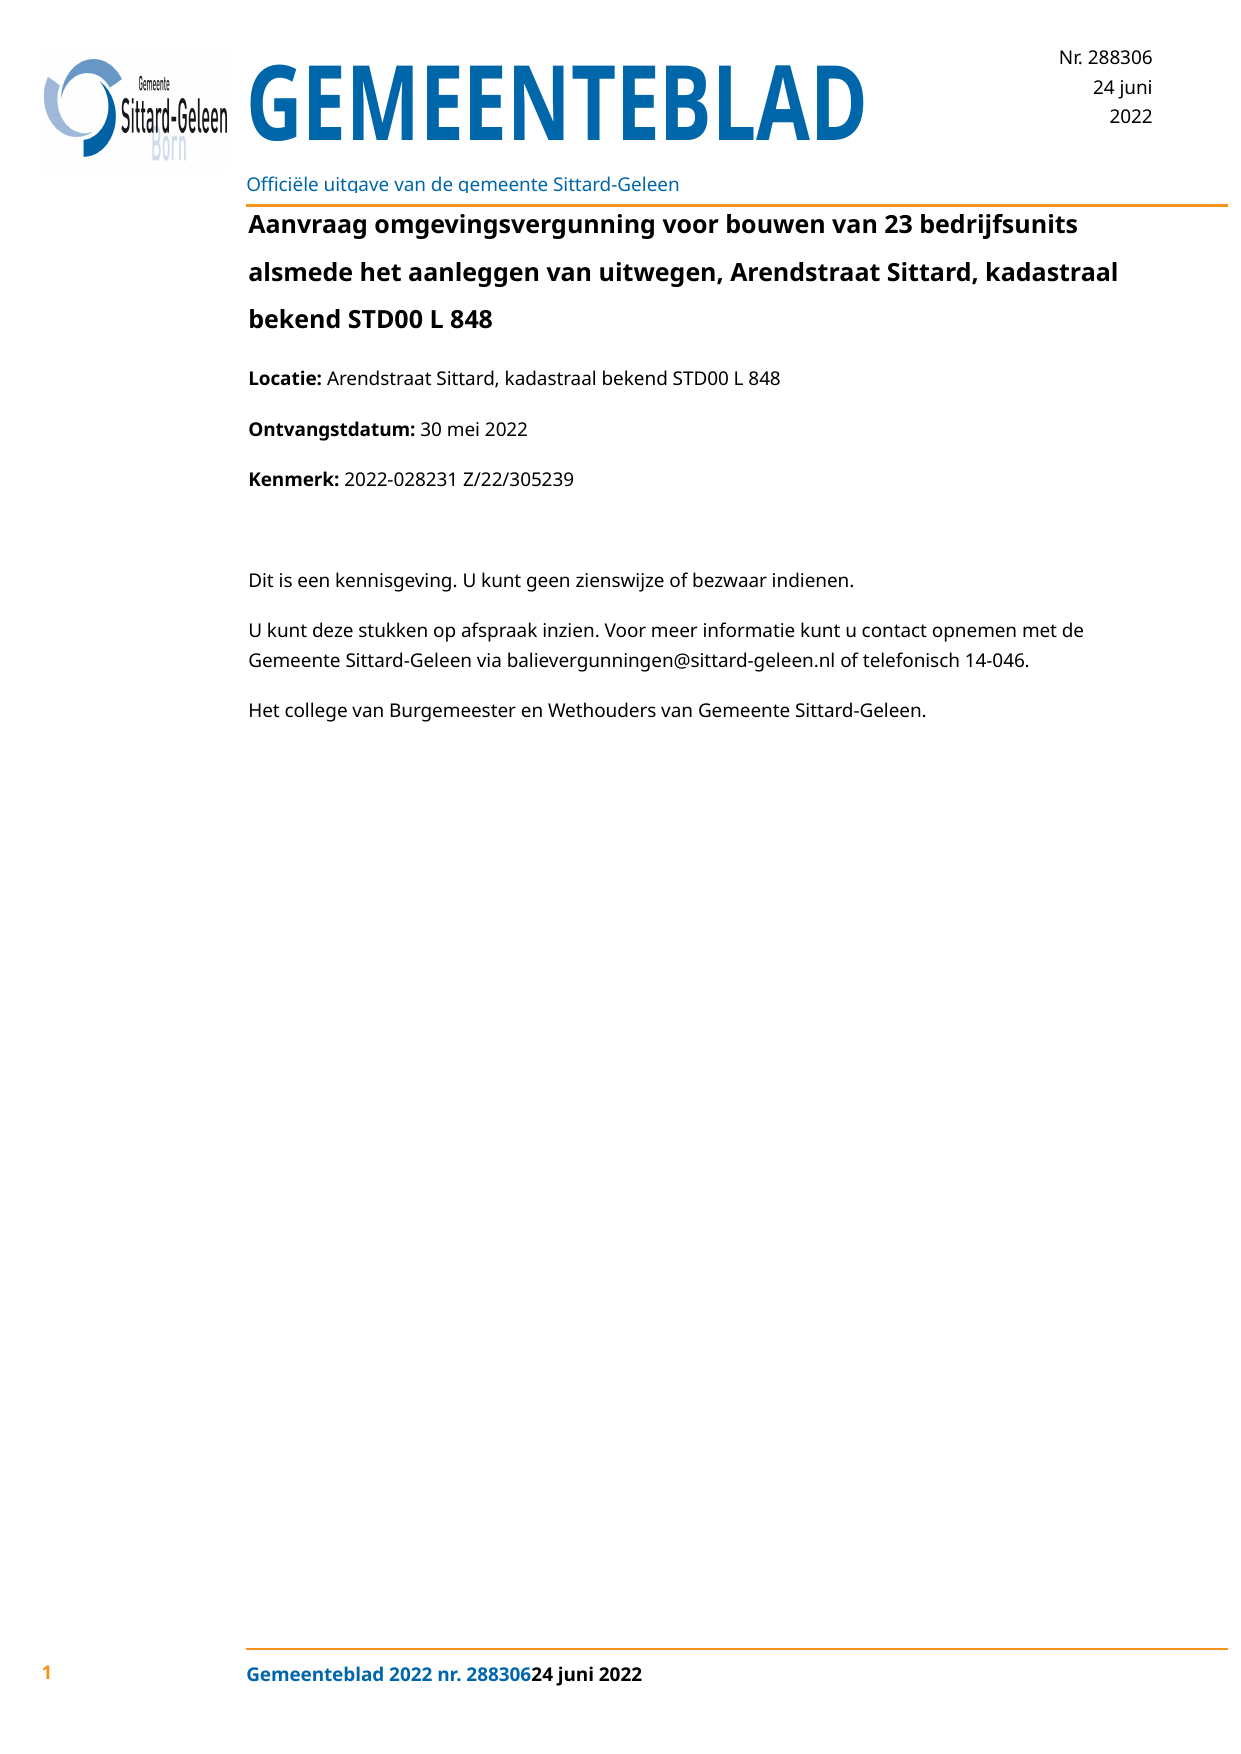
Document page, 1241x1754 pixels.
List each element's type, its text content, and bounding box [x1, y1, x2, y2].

picture [41, 47, 231, 172]
text Aanvraag omgevingsvergunning voor bouwen van 23 bedrijfsunits alsmede het aanleggen van uitwegen, Arendstraat Sittard, kadastraal bekend STD00 L 848 [248, 207, 1152, 336]
text Kenmerk: 2022-028231 Z/22/305239 [248, 466, 1152, 492]
text Het college van Burgemeester en Wethouders van Gemeente Sittard-Geleen. [248, 698, 1152, 723]
text U kunt deze stukken op afspraak inzien. Voor meer informatie kunt u contact opnemen met de Gemeente Sittard-Geleen via balievergunningen@sittard-geleen.nl of telefonisch 14-046. [248, 618, 1152, 673]
text Locatie: Arendstraat Sittard, kadastraal bekend STD00 L 848 [248, 366, 1152, 391]
text Ontvangstdatum: 30 mei 2022 [248, 416, 1152, 442]
text Dit is een kennisgeving. U kunt geen zienswijze of bezwaar indienen. [248, 567, 1152, 593]
